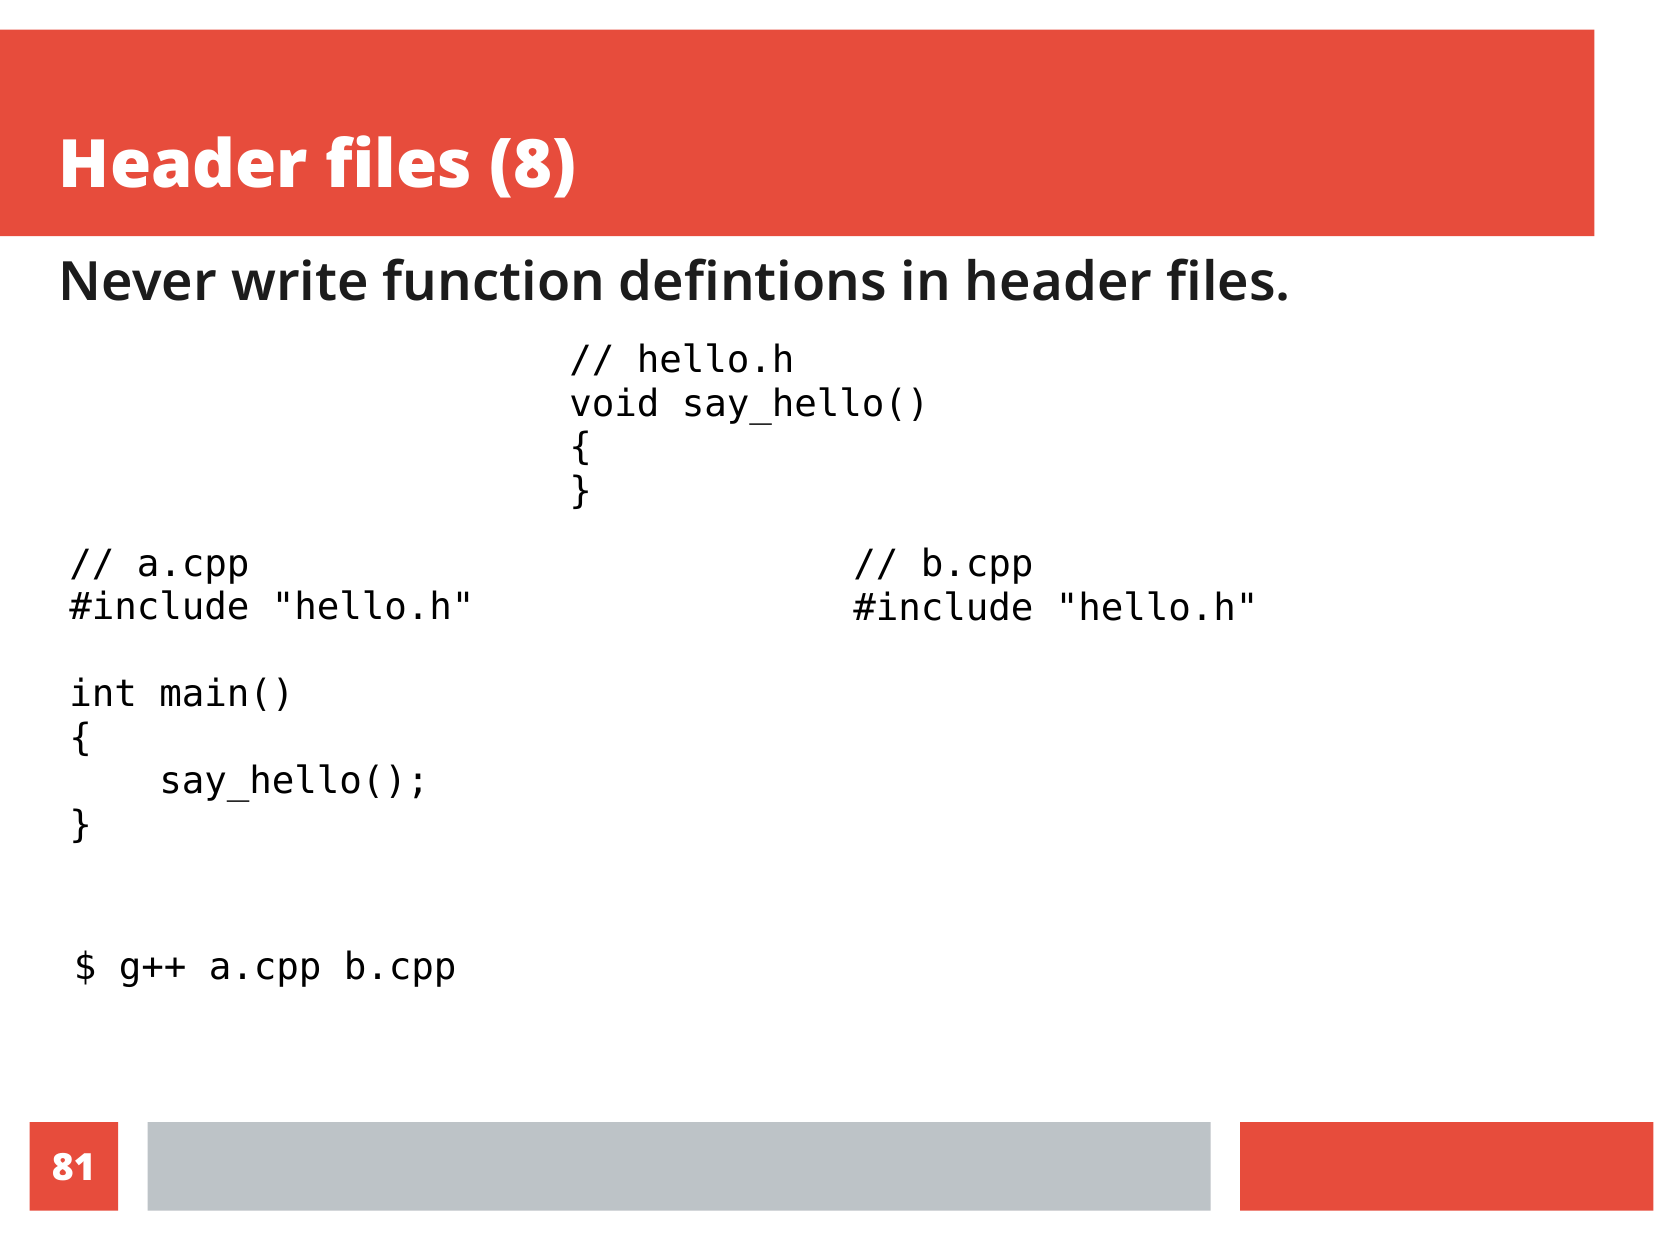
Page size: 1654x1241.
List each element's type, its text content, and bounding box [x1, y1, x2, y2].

list Never write function defintions in header files. [59, 242, 1565, 390]
text_box // a.cpp #include "hello.h" int main() { say_hello(); } [54, 533, 579, 897]
text_box // hello.h void say_hello() { } [554, 330, 1193, 564]
text_box // b.cpp #include "hello.h" [838, 534, 1512, 637]
text_box $ g++ a.cpp b.cpp [59, 937, 626, 1040]
title Header files (8) [59, 59, 1595, 207]
